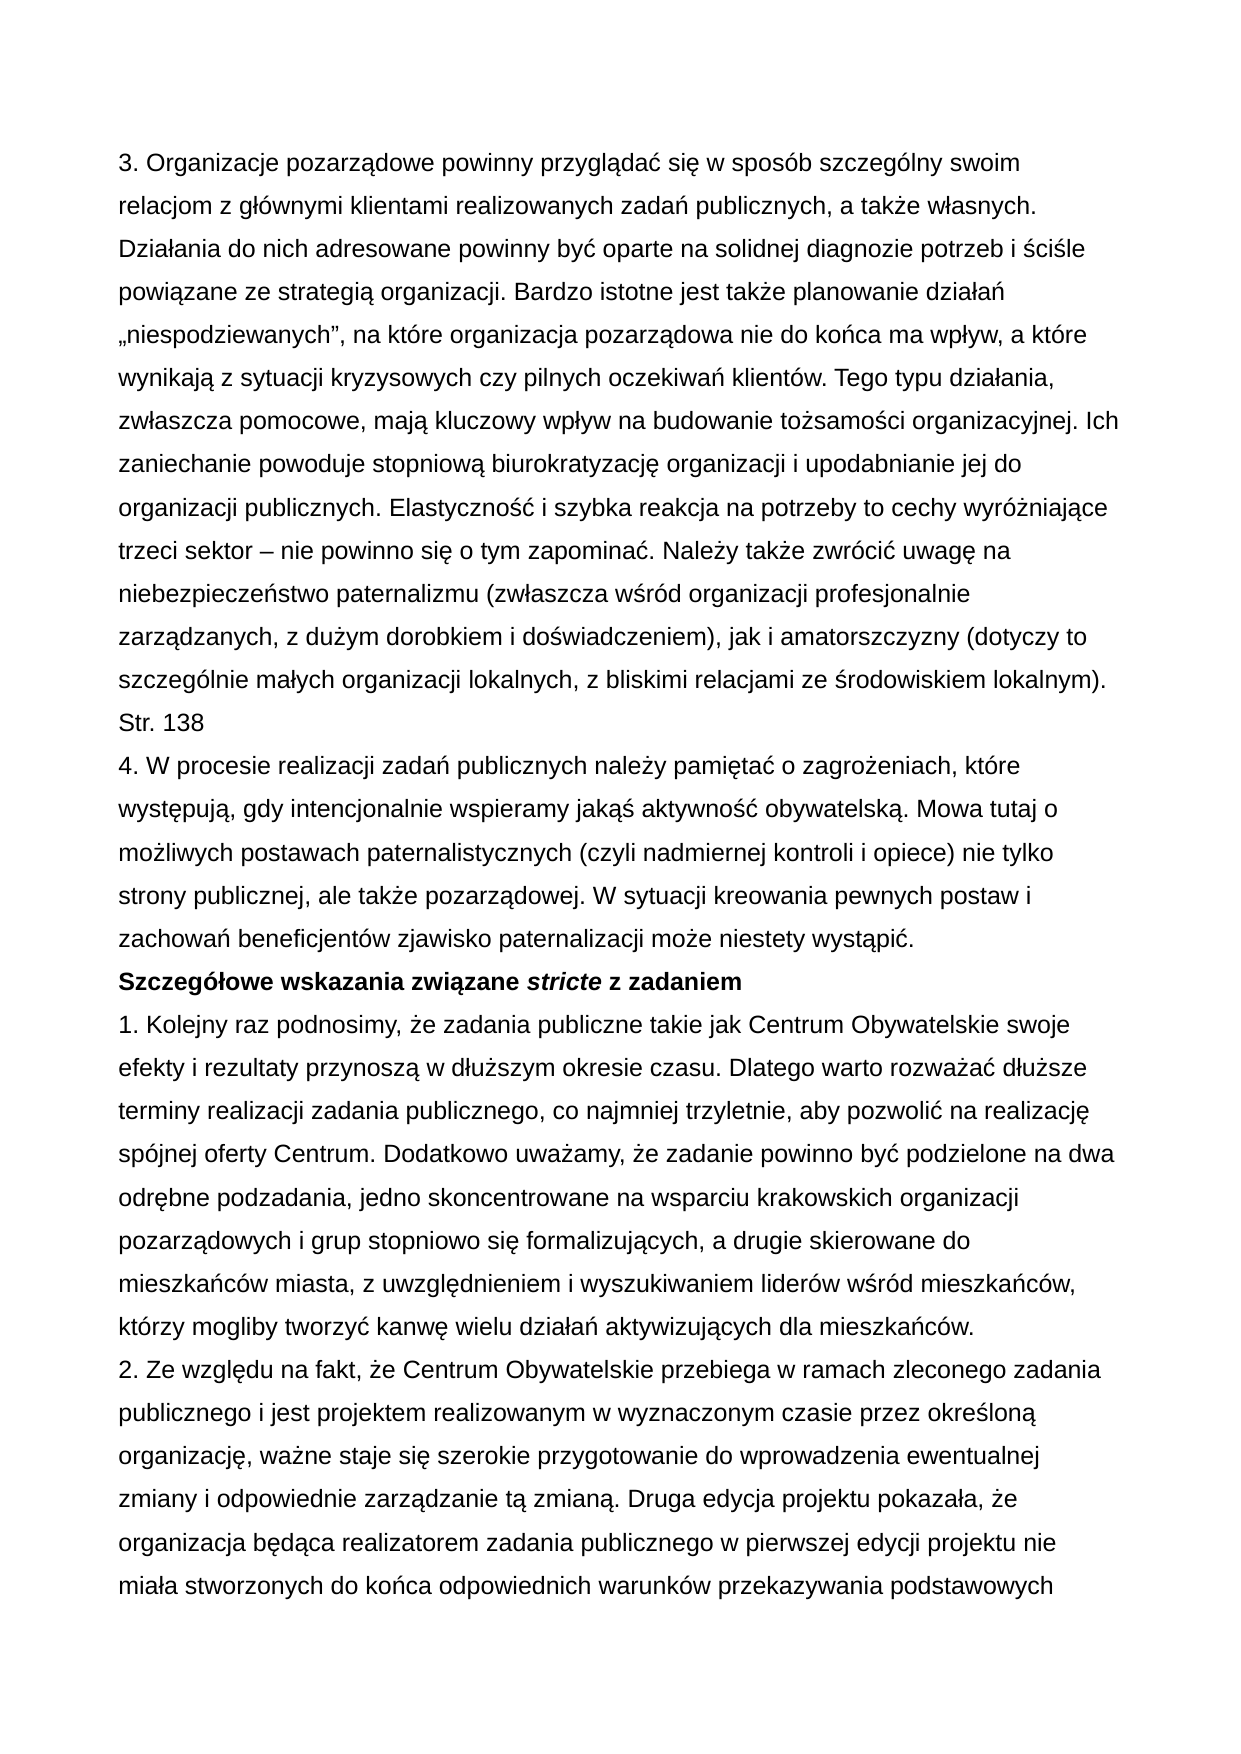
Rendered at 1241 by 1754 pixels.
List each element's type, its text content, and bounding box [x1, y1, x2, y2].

text 2. Ze względu na fakt, że Centrum Obywatelskie przebiega w ramach zleconego zadania publicznego i jest projektem realizowanym w wyznaczonym czasie przez określoną organizację, ważne staje się szerokie przygotowanie do wprowadzenia ewentualnej zmiany i odpowiednie zarządzanie tą zmianą. Druga edycja projektu pokazała, że organizacja będąca realizatorem zadania publicznego w pierwszej edycji projektu nie miała stworzonych do końca odpowiednich warunków przekazywania podstawowych [118, 1355, 1122, 1599]
text Szczegółowe wskazania związane stricte z zadaniem [118, 967, 1122, 996]
text 4. W procesie realizacji zadań publicznych należy pamiętać o zagrożeniach, które występują, gdy intencjonalnie wspieramy jakąś aktywność obywatelską. Mowa tutaj o możliwych postawach paternalistycznych (czyli nadmiernej kontroli i opiece) nie tylko strony publicznej, ale także pozarządowej. W sytuacji kreowania pewnych postaw i zachowań beneficjentów zjawisko paternalizacji może niestety wystąpić. [118, 751, 1122, 953]
text 1. Kolejny raz podnosimy, że zadania publiczne takie jak Centrum Obywatelskie swoje efekty i rezultaty przynoszą w dłuższym okresie czasu. Dlatego warto rozważać dłuższe terminy realizacji zadania publicznego, co najmniej trzyletnie, aby pozwolić na realizację spójnej oferty Centrum. Dodatkowo uważamy, że zadanie powinno być podzielone na dwa odrębne podzadania, jedno skoncentrowane na wsparciu krakowskich organizacji pozarządowych i grup stopniowo się formalizujących, a drugie skierowane do mieszkańców miasta, z uwzględnieniem i wyszukiwaniem liderów wśród mieszkańców, którzy mogliby tworzyć kanwę wielu działań aktywizujących dla mieszkańców. [118, 1010, 1122, 1341]
text Str. 138 [118, 708, 1122, 737]
text 3. Organizacje pozarządowe powinny przyglądać się w sposób szczególny swoim relacjom z głównymi klientami realizowanych zadań publicznych, a także własnych. Działania do nich adresowane powinny być oparte na solidnej diagnozie potrzeb i ściśle powiązane ze strategią organizacji. Bardzo istotne jest także planowanie działań „niespodziewanych”, na które organizacja pozarządowa nie do końca ma wpływ, a które wynikają z sytuacji kryzysowych czy pilnych oczekiwań klientów. Tego typu działania, zwłaszcza pomocowe, mają kluczowy wpływ na budowanie tożsamości organizacyjnej. Ich zaniechanie powoduje stopniową biurokratyzację organizacji i upodabnianie jej do organizacji publicznych. Elastyczność i szybka reakcja na potrzeby to cechy wyróżniające trzeci sektor – nie powinno się o tym zapominać. Należy także zwrócić uwagę na niebezpieczeństwo paternalizmu (zwłaszcza wśród organizacji profesjonalnie zarządzanych, z dużym dorobkiem i doświadczeniem), jak i amatorszczyzny (dotyczy to szczególnie małych organizacji lokalnych, z bliskimi relacjami ze środowiskiem lokalnym). [118, 148, 1122, 694]
